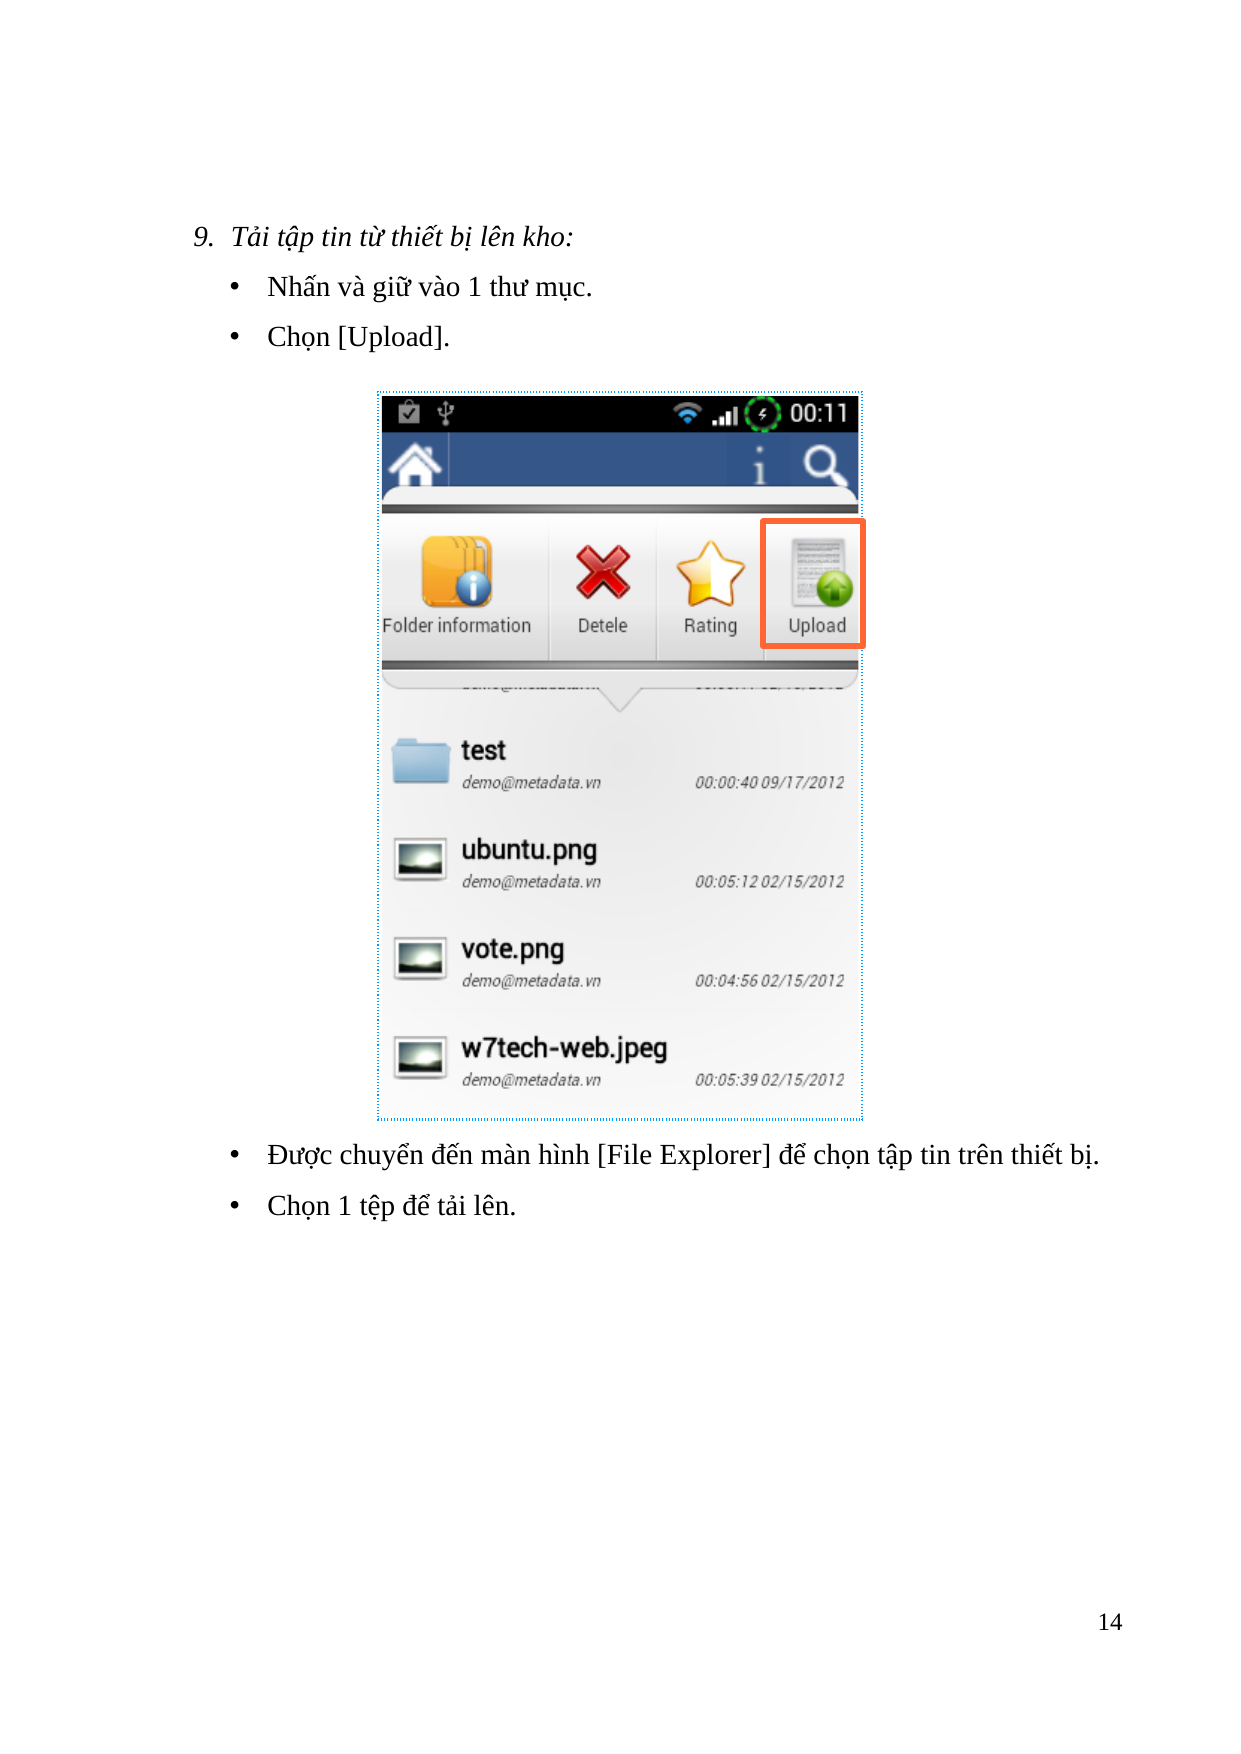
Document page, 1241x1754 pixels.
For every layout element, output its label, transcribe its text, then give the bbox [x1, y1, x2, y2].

list Chọn 1 tệp để tải lên. [229, 1188, 1122, 1221]
list Chọn [Upload]. [229, 319, 1122, 353]
list Tải tập tin từ thiết bị lên kho: [193, 219, 1122, 252]
picture [381, 396, 859, 1116]
list Được chuyển đến màn hình [File Explorer] để chọn tập tin trên thiết bị. [229, 370, 1122, 1171]
list Nhấn và giữ vào 1 thư mục. [229, 269, 1122, 303]
picture [766, 524, 859, 643]
